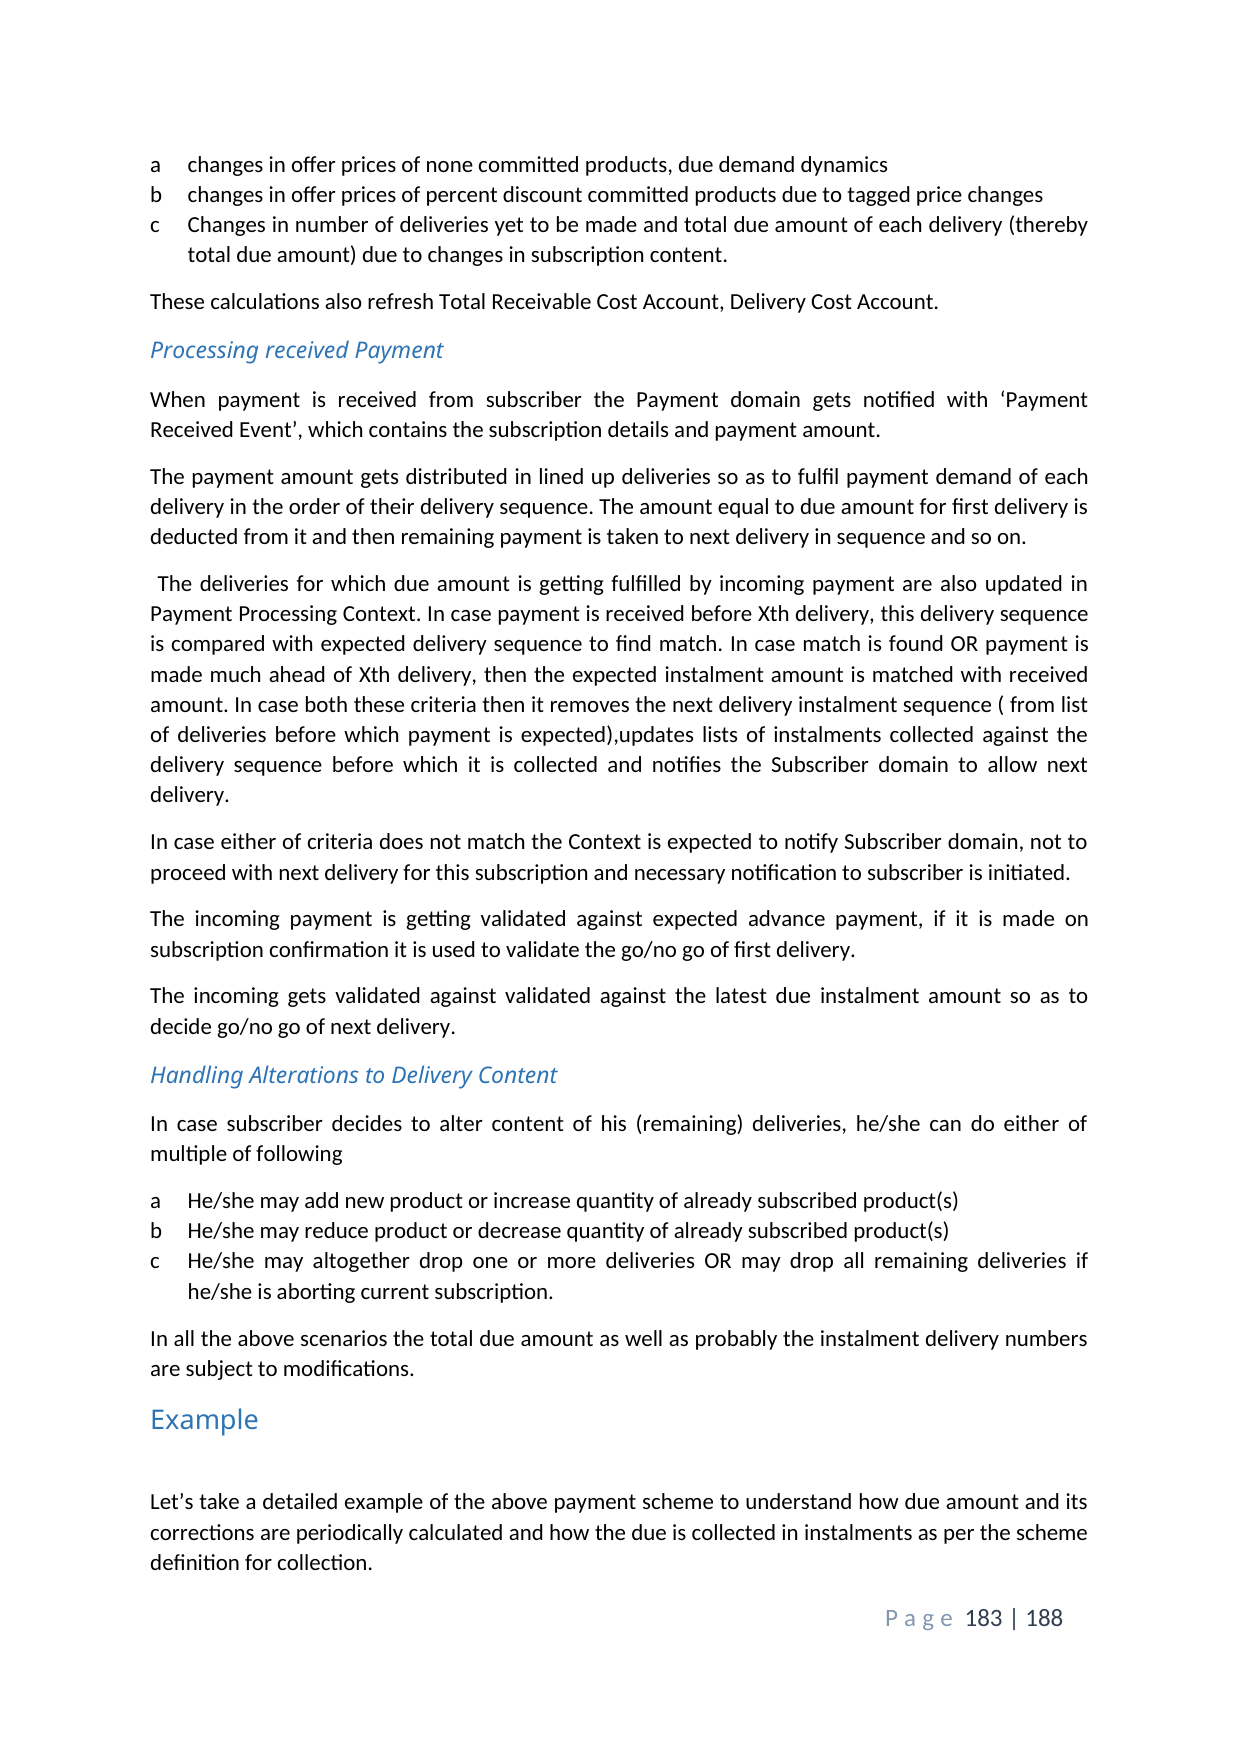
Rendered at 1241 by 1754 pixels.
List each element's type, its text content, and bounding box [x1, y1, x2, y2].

text The incoming payment is getting validated against expected advance payment, if it is made on subscription confirmation it is used to validate the go/no go of first delivery. [150, 904, 1090, 963]
text The incoming gets validated against validated against the latest due instalment amount so as to decide go/no go of next delivery. [150, 982, 1090, 1040]
subtitle Example [150, 1401, 1090, 1438]
text The payment amount gets distributed in lined up deliveries so as to fulfil payment demand of each delivery in the order of their delivery sequence. The amount equal to due amount for first delivery is deducted from it and then remaining payment is taken to next delivery in sequence and so on. [150, 462, 1090, 550]
list Changes in number of deliveries yet to be made and total due amount of each delivery (thereby total due amount) due to changes in subscription content. [150, 210, 1090, 269]
text In all the above scenarios the total due amount as well as probably the instalment delivery numbers are subject to modifications. [150, 1324, 1090, 1382]
list He/she may reduce product or decrease quantity of already subscribed product(s) [150, 1216, 1090, 1244]
text In case either of criteria does not match the Context is expected to notify Subscriber domain, not to proceed with next delivery for this subscription and necessary notification to subscriber is initiated. [150, 827, 1090, 886]
list He/she may altogether drop one or more deliveries OR may drop all remaining deliveries if he/she is aborting current subscription. [150, 1247, 1090, 1305]
text When payment is received from subscriber the Payment domain gets notified with ‘Payment Received Event’, which contains the subscription details and payment amount. [150, 385, 1090, 443]
list He/she may add new product or increase quantity of already subscribed product(s) [150, 1186, 1090, 1214]
text These calculations also refresh Total Receivable Cost Account, Delivery Cost Account. [150, 287, 1090, 316]
list changes in offer prices of percent discount committed products due to tagged price changes [150, 180, 1090, 208]
text Handling Alterations to Delivery Content [150, 1059, 1090, 1090]
list changes in offer prices of none committed products, due demand dynamics [150, 150, 1090, 178]
text The deliveries for which due amount is getting fulfilled by incoming payment are also updated in Payment Processing Context. In case payment is received before Xth delivery, this delivery sequence is compared with expected delivery sequence to find match. In case match is found OR payment is made much ahead of Xth delivery, then the expected instalment amount is matched with received amount. In case both these criteria then it removes the next delivery instalment sequence ( from list of deliveries before which payment is expected),updates lists of instalments collected against the delivery sequence before which it is collected and notifies the Subscriber domain to allow next delivery. [150, 569, 1090, 809]
text Let’s take a detailed example of the above payment scheme to understand how due amount and its corrections are periodically calculated and how the due is collected in instalments as per the scheme definition for collection. [150, 1487, 1090, 1576]
text In case subscriber decides to alter content of his (remaining) deliveries, he/she can do either of multiple of following [150, 1109, 1090, 1167]
text Processing received Payment [150, 334, 1090, 366]
